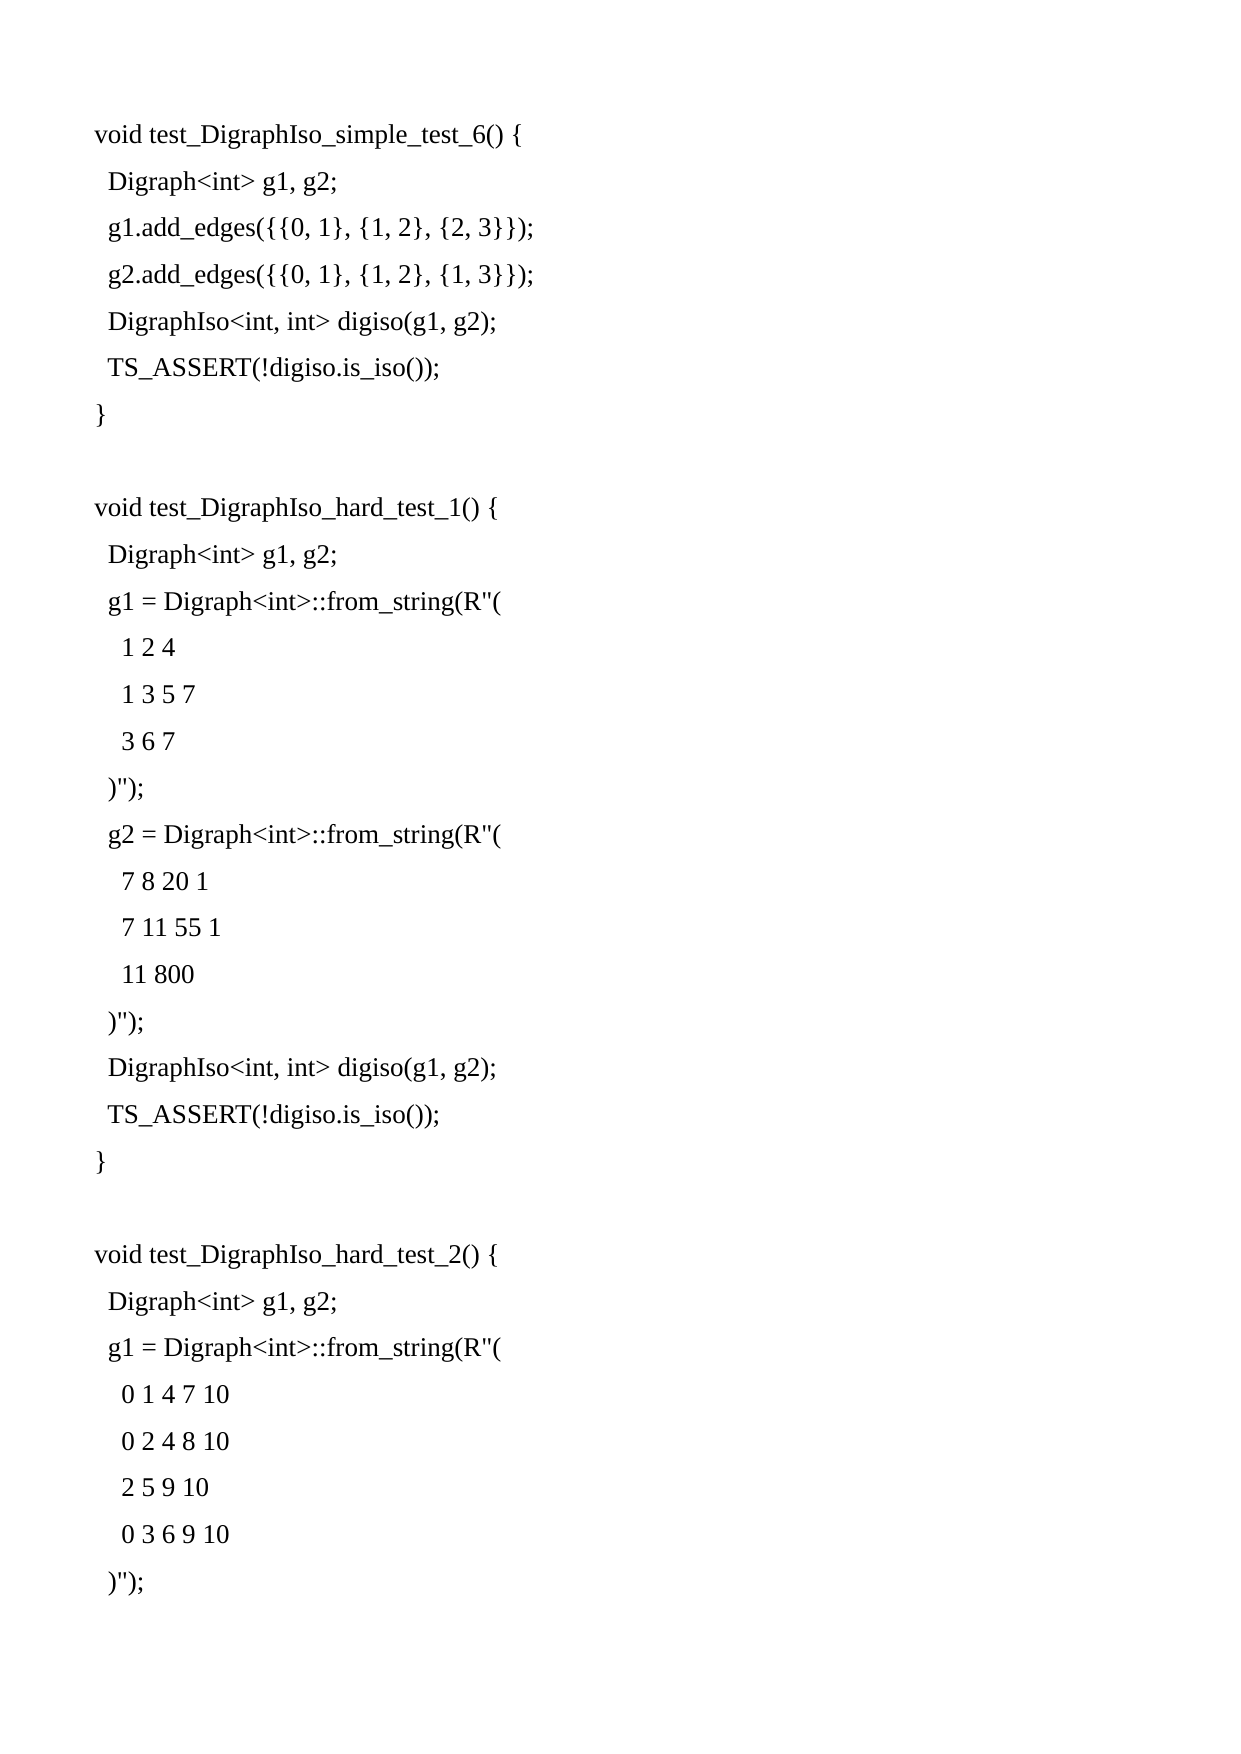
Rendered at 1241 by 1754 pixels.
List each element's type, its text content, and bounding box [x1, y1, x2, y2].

list )"); [81, 1005, 1122, 1036]
list 7 11 55 1 [81, 911, 1122, 943]
list g1 = Digraph<int>::from_string(R"( [81, 585, 1122, 616]
list g1 = Digraph<int>::from_string(R"( [81, 1331, 1122, 1363]
list 1 3 5 7 [81, 678, 1122, 709]
list void test_DigraphIso_simple_test_6() { [81, 118, 1122, 149]
list 3 6 7 [81, 725, 1122, 756]
list )"); [81, 1565, 1122, 1596]
list DigraphIso<int, int> digiso(g1, g2); [81, 305, 1122, 336]
list )"); [81, 771, 1122, 803]
list TS_ASSERT(!digiso.is_iso()); [81, 1098, 1122, 1129]
list 0 2 4 8 10 [81, 1425, 1122, 1456]
list void test_DigraphIso_hard_test_1() { [81, 491, 1122, 523]
list } [81, 1145, 1122, 1176]
list } [81, 398, 1122, 429]
list Digraph<int> g1, g2; [81, 538, 1122, 569]
list g1.add_edges({{0, 1}, {1, 2}, {2, 3}}); [81, 211, 1122, 243]
list DigraphIso<int, int> digiso(g1, g2); [81, 1051, 1122, 1083]
list void test_DigraphIso_hard_test_2() { [81, 1238, 1122, 1269]
list 1 2 4 [81, 631, 1122, 663]
list g2 = Digraph<int>::from_string(R"( [81, 818, 1122, 849]
list 0 1 4 7 10 [81, 1378, 1122, 1409]
list 0 3 6 9 10 [81, 1518, 1122, 1549]
list 7 8 20 1 [81, 865, 1122, 896]
list 11 800 [81, 958, 1122, 989]
list g2.add_edges({{0, 1}, {1, 2}, {1, 3}}); [81, 258, 1122, 289]
list 2 5 9 10 [81, 1471, 1122, 1503]
list Digraph<int> g1, g2; [81, 165, 1122, 196]
list TS_ASSERT(!digiso.is_iso()); [81, 351, 1122, 383]
list Digraph<int> g1, g2; [81, 1285, 1122, 1316]
